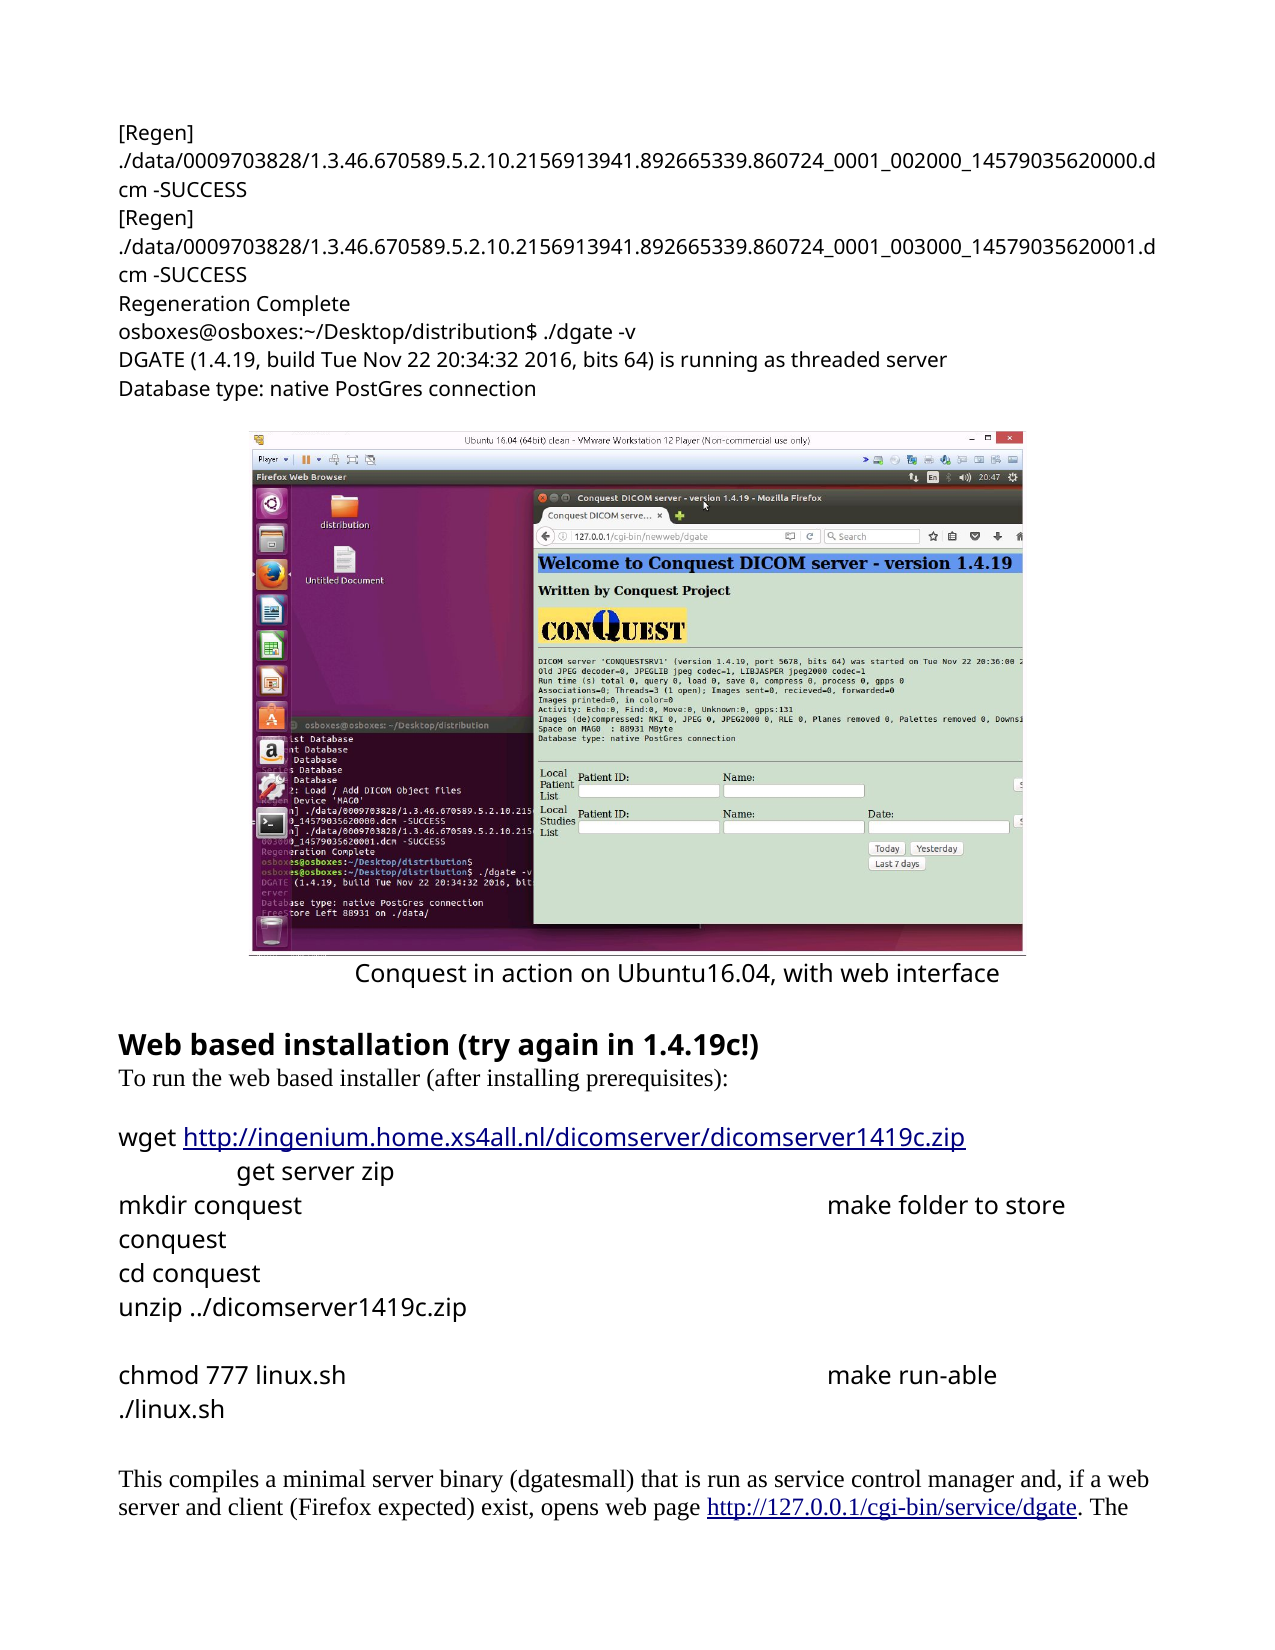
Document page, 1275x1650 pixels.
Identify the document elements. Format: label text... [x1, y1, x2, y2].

text DGATE (1.4.19, build Tue Nov 22 20:34:32 2016, bits 64) is running as threaded server [118, 346, 1157, 374]
text [Regen] ./data/0009703828/1.3.46.670589.5.2.10.2156913941.892665339.860724_0001_002000_14579035620000.dcm -SUCCESS [118, 118, 1157, 203]
text Conquest in action on Ubuntu16.04, with web interface [118, 956, 1157, 990]
text Database type: native PostGres connection [118, 374, 1157, 402]
text ./linux.sh [118, 1392, 1157, 1426]
text Web based installation (try again in 1.4.19c!) [118, 1024, 1157, 1064]
text mkdir conquest make folder to store conquest [118, 1187, 1157, 1256]
text This compiles a minimal server binary (dgatesmall) that is run as service control manager and, if a web server and client (Firefox expected) exist, opens web page http://127.0.0.1/cgi-bin/service/dgate. The [118, 1466, 1157, 1521]
text Regeneration Complete [118, 289, 1157, 317]
text chmod 777 linux.sh make run-able [118, 1358, 1157, 1392]
text unzip ../dicomserver1419c.zip [118, 1289, 1157, 1324]
text wget http://ingenium.home.xs4all.nl/dicomserver/dicomserver1419c.zip get server zip [118, 1119, 1157, 1187]
text osboxes@osboxes:~/Desktop/distribution$ ./dgate -v [118, 317, 1157, 346]
text [Regen] ./data/0009703828/1.3.46.670589.5.2.10.2156913941.892665339.860724_0001_003000_14579035620001.dcm -SUCCESS [118, 203, 1157, 289]
picture [248, 431, 1027, 956]
text cd conquest [118, 1256, 1157, 1289]
text To run the web based installer (after installing prerequisites): [118, 1064, 1157, 1092]
